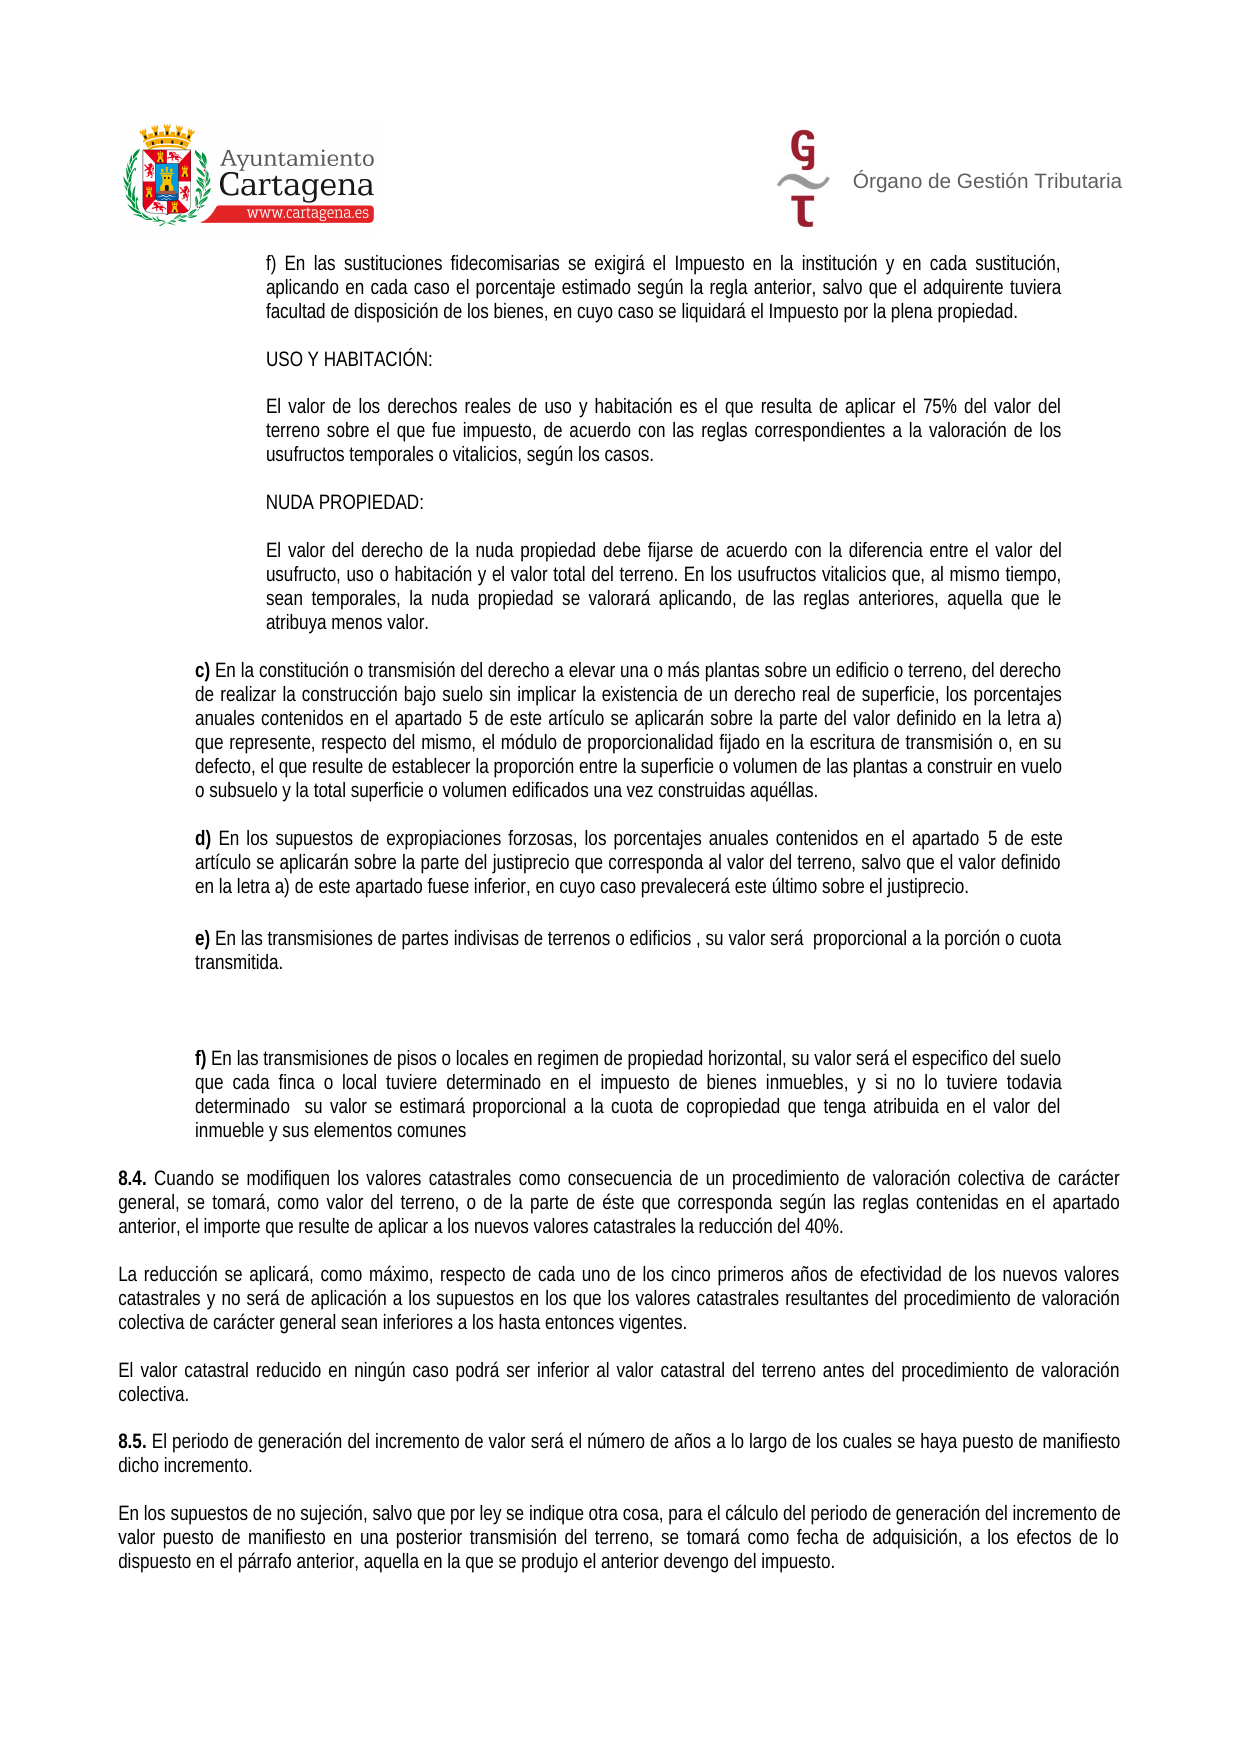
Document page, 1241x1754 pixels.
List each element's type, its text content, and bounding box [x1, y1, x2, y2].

text En los supuestos de no sujeción, salvo que por ley se indique otra cosa, para el cálculo del periodo de generación del incremento de valor puesto de manifiesto en una posterior transmisión del terreno, se tomará como fecha de adquisición, a los efectos de lo dispuesto en el párrafo anterior, aquella en la que se produjo el anterior devengo del impuesto. [118, 1501, 1122, 1573]
text El valor catastral reducido en ningún caso podrá ser inferior al valor catastral del terreno antes del procedimiento de valoración colectiva. [118, 1357, 1122, 1405]
text c) En la constitución o transmisión del derecho a elevar una o más plantas sobre un edificio o terreno, del derecho de realizar la construcción bajo suelo sin implicar la existencia de un derecho real de superficie, los porcentajes anuales contenidos en el apartado 5 de este artículo se aplicarán sobre la parte del valor definido en la letra a) que represente, respecto del mismo, el módulo de proporcionalidad fijado en la escritura de transmisión o, en su defecto, el que resulte de establecer la proporción entre la superficie o volumen de las plantas a construir en vuelo o subsuelo y la total superficie o volumen edificados una vez construidas aquéllas. [195, 658, 1063, 802]
text d) En los supuestos de expropiaciones forzosas, los porcentajes anuales contenidos en el apartado 5 de este artículo se aplicarán sobre la parte del justiprecio que corresponda al valor del terreno, salvo que el valor definido en la letra a) de este apartado fuese inferior, en cuyo caso prevalecerá este último sobre el justiprecio. [195, 826, 1063, 897]
text f) En las sustituciones fidecomisarias se exigirá el Impuesto en la institución y en cada sustitución, aplicando en cada caso el porcentaje estimado según la regla anterior, salvo que el adquirente tuviera facultad de disposición de los bienes, en cuyo caso se liquidará el Impuesto por la plena propiedad. [266, 251, 1063, 322]
text El valor de los derechos reales de uso y habitación es el que resulta de aplicar el 75% del valor del terreno sobre el que fue impuesto, de acuerdo con las reglas correspondientes a la valoración de los usufructos temporales o vitalicios, según los casos. [266, 394, 1063, 466]
text USO Y HABITACIÓN: [266, 346, 1063, 370]
text e) En las transmisiones de partes indivisas de terrenos o edificios , su valor será proporcional a la porción o cuota transmitida. [195, 926, 1063, 974]
picture [117, 119, 379, 236]
text NUDA PROPIEDAD: [266, 490, 1122, 514]
text El valor del derecho de la nuda propiedad debe fijarse de acuerdo con la diferencia entre el valor del usufructo, uso o habitación y el valor total del terreno. En los usufructos vitalicios que, al mismo tiempo, sean temporales, la nuda propiedad se valorará aplicando, de las reglas anteriores, aquella que le atribuya menos valor. [266, 538, 1063, 634]
text f) En las transmisiones de pisos o locales en regimen de propiedad horizontal, su valor será el especifico del suelo que cada finca o local tuviere determinado en el impuesto de bienes inmuebles, y si no lo tuviere todavia determinado su valor se estimará proporcional a la cuota de copropiedad que tenga atribuida en el valor del inmueble y sus elementos comunes [195, 1046, 1063, 1142]
text 8.5. El periodo de generación del incremento de valor será el número de años a lo largo de los cuales se haya puesto de manifiesto dicho incremento. [118, 1429, 1122, 1477]
text La reducción se aplicará, como máximo, respecto de cada uno de los cinco primeros años de efectividad de los nuevos valores catastrales y no será de aplicación a los supuestos en los que los valores catastrales resultantes del procedimiento de valoración colectiva de carácter general sean inferiores a los hasta entonces vigentes. [118, 1262, 1122, 1333]
text 8.4. Cuando se modifiquen los valores catastrales como consecuencia de un procedimiento de valoración colectiva de carácter general, se tomará, como valor del terreno, o de la parte de éste que corresponda según las reglas contenidas en el apartado anterior, el importe que resulte de aplicar a los nuevos valores catastrales la reducción del 40%. [118, 1166, 1122, 1238]
